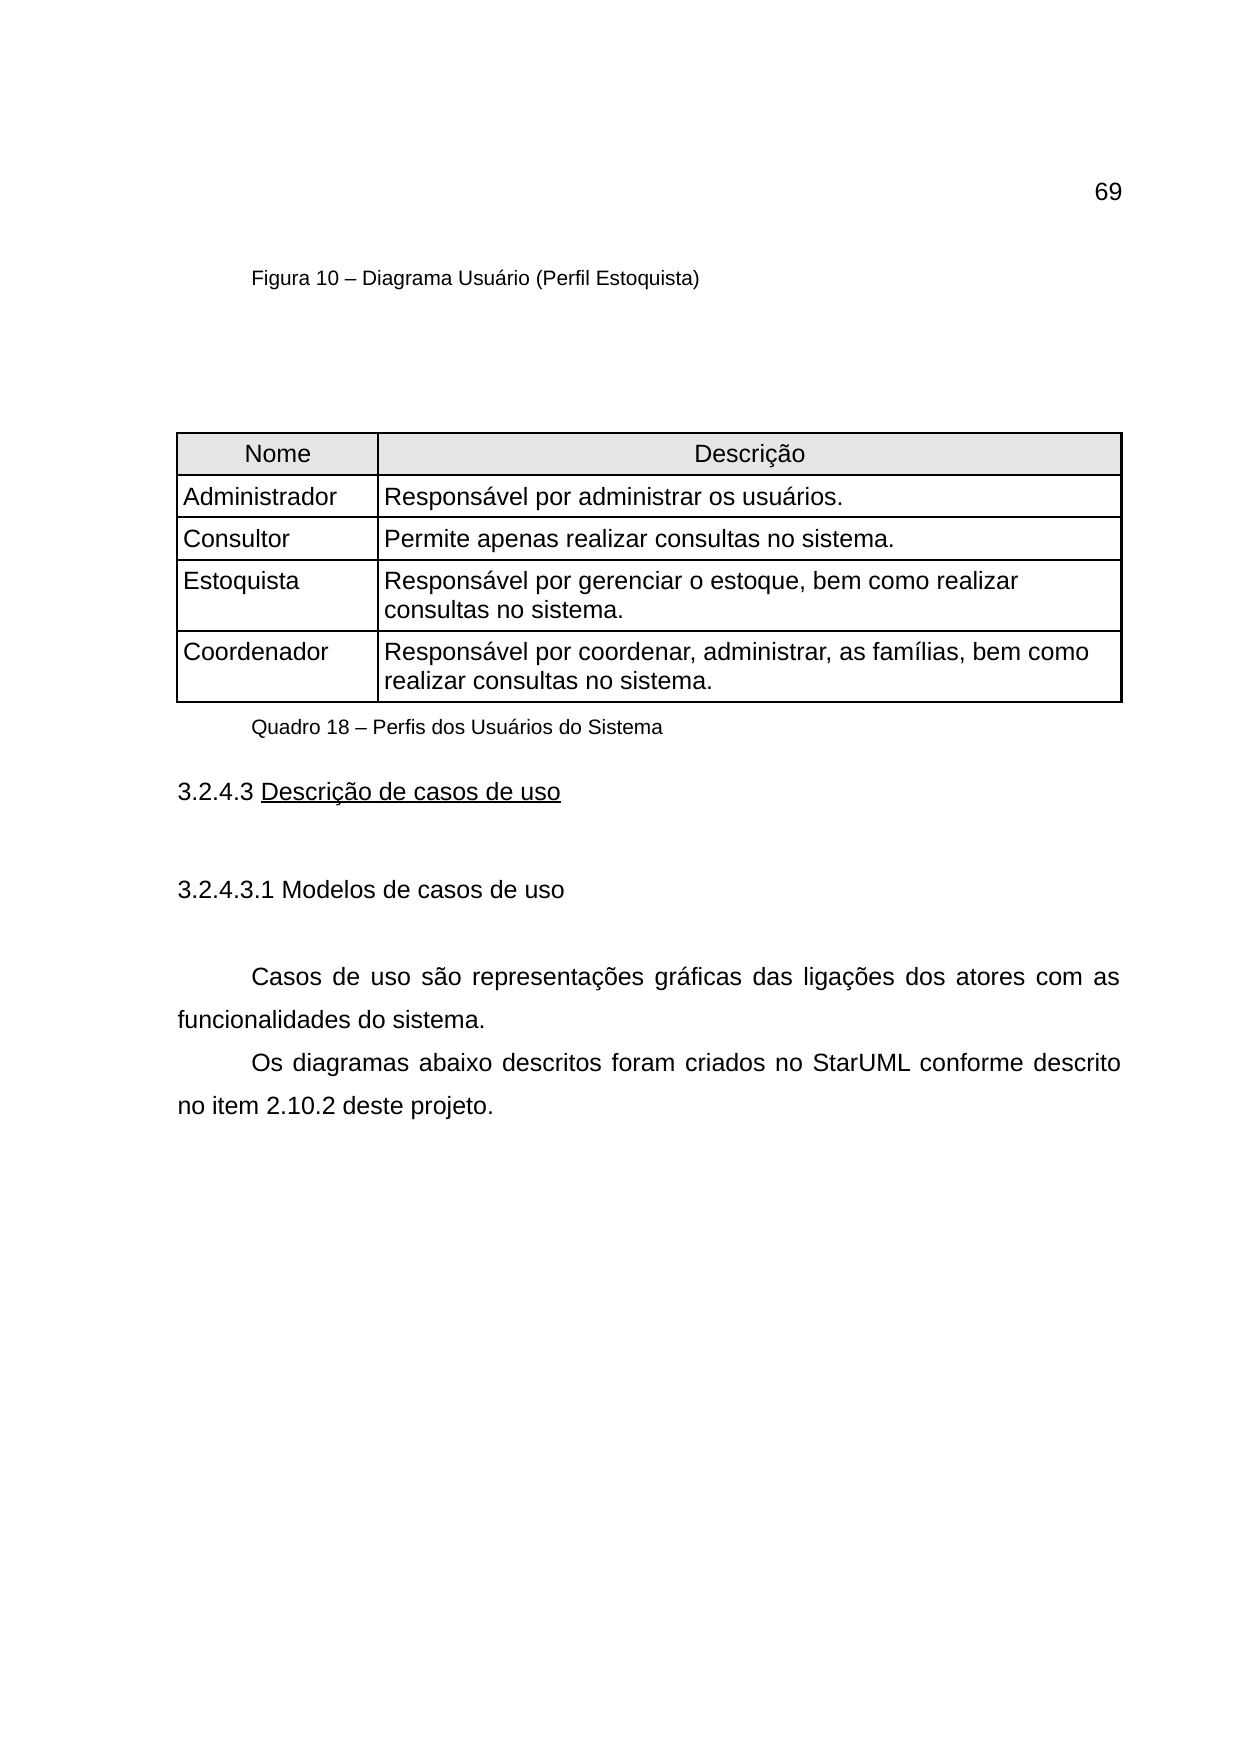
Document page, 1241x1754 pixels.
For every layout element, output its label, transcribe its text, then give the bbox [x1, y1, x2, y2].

table_header Nome [178, 434, 377, 474]
text Casos de uso são representações gráficas das ligações dos atores com as funcionalidades do sistema. [177, 962, 1122, 1033]
table_cell Permite apenas realizar consultas no sistema. [379, 518, 1120, 558]
text Figura 10 – Diagrama Usuário (Perfil Estoquista) [177, 266, 1122, 290]
table_cell Responsável por gerenciar o estoque, bem como realizar consultas no sistema. [379, 561, 1120, 629]
text Os diagramas abaixo descritos foram criados no StarUML conforme descrito no item 2.10.2 deste projeto. [177, 1048, 1122, 1120]
table_cell Coordenador [178, 632, 377, 701]
text 3.2.4.3.1 Modelos de casos de uso [177, 875, 1122, 904]
table_header Descrição [379, 434, 1120, 474]
table_cell Administrador [178, 476, 377, 516]
table_cell Responsável por administrar os usuários. [379, 476, 1120, 516]
table_cell Estoquista [178, 561, 377, 629]
table_cell Responsável por coordenar, administrar, as famílias, bem como realizar consultas no sistema. [379, 632, 1120, 701]
text Quadro 18 – Perfis dos Usuários do Sistema [177, 715, 1122, 739]
subtitle 3.2.4.3 Descrição de casos de uso [177, 777, 1122, 805]
table_cell Consultor [178, 518, 377, 558]
